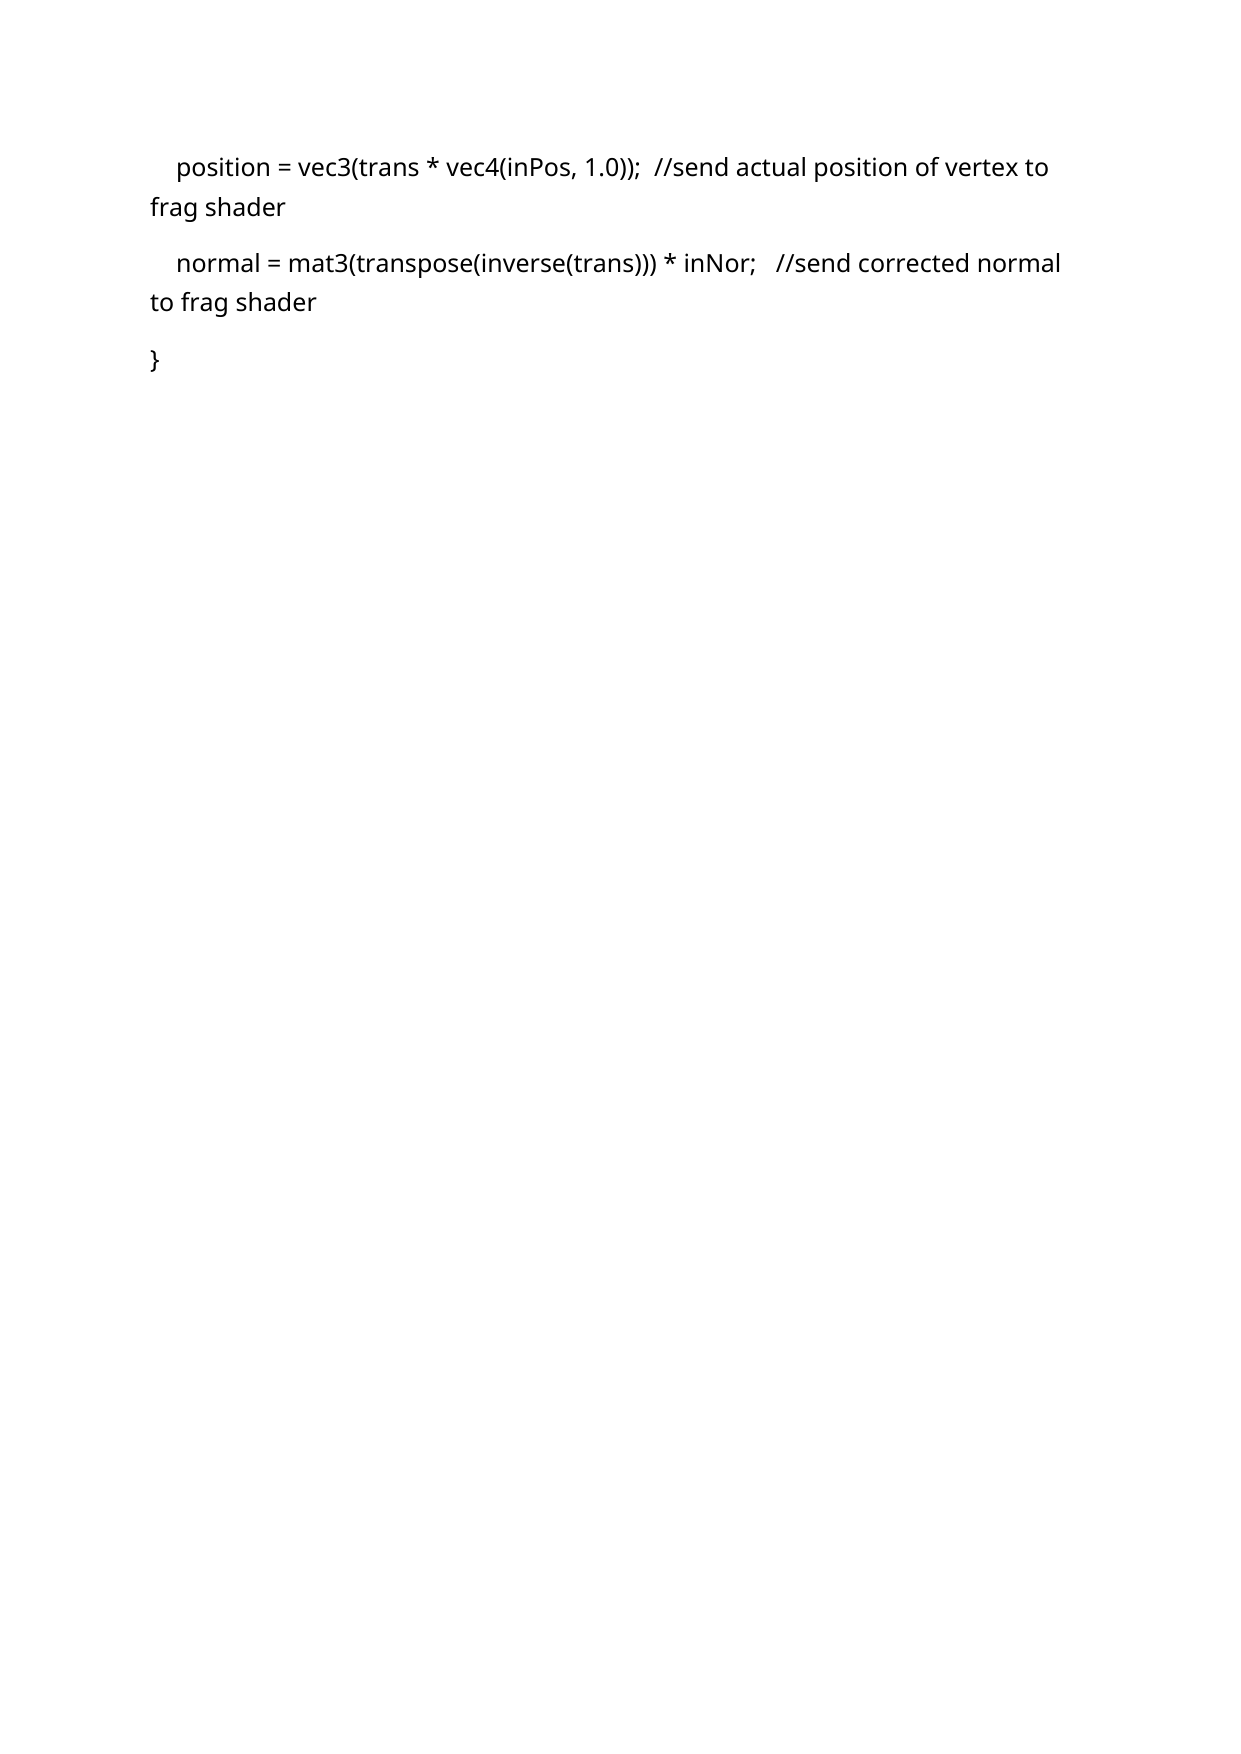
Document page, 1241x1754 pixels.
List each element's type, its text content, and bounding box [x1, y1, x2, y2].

text position = vec3(trans * vec4(inPos, 1.0)); //send actual position of vertex to frag shader [150, 150, 1090, 223]
text normal = mat3(transpose(inverse(trans))) * inNor; //send corrected normal to frag shader [150, 246, 1090, 319]
text } [150, 341, 1090, 375]
